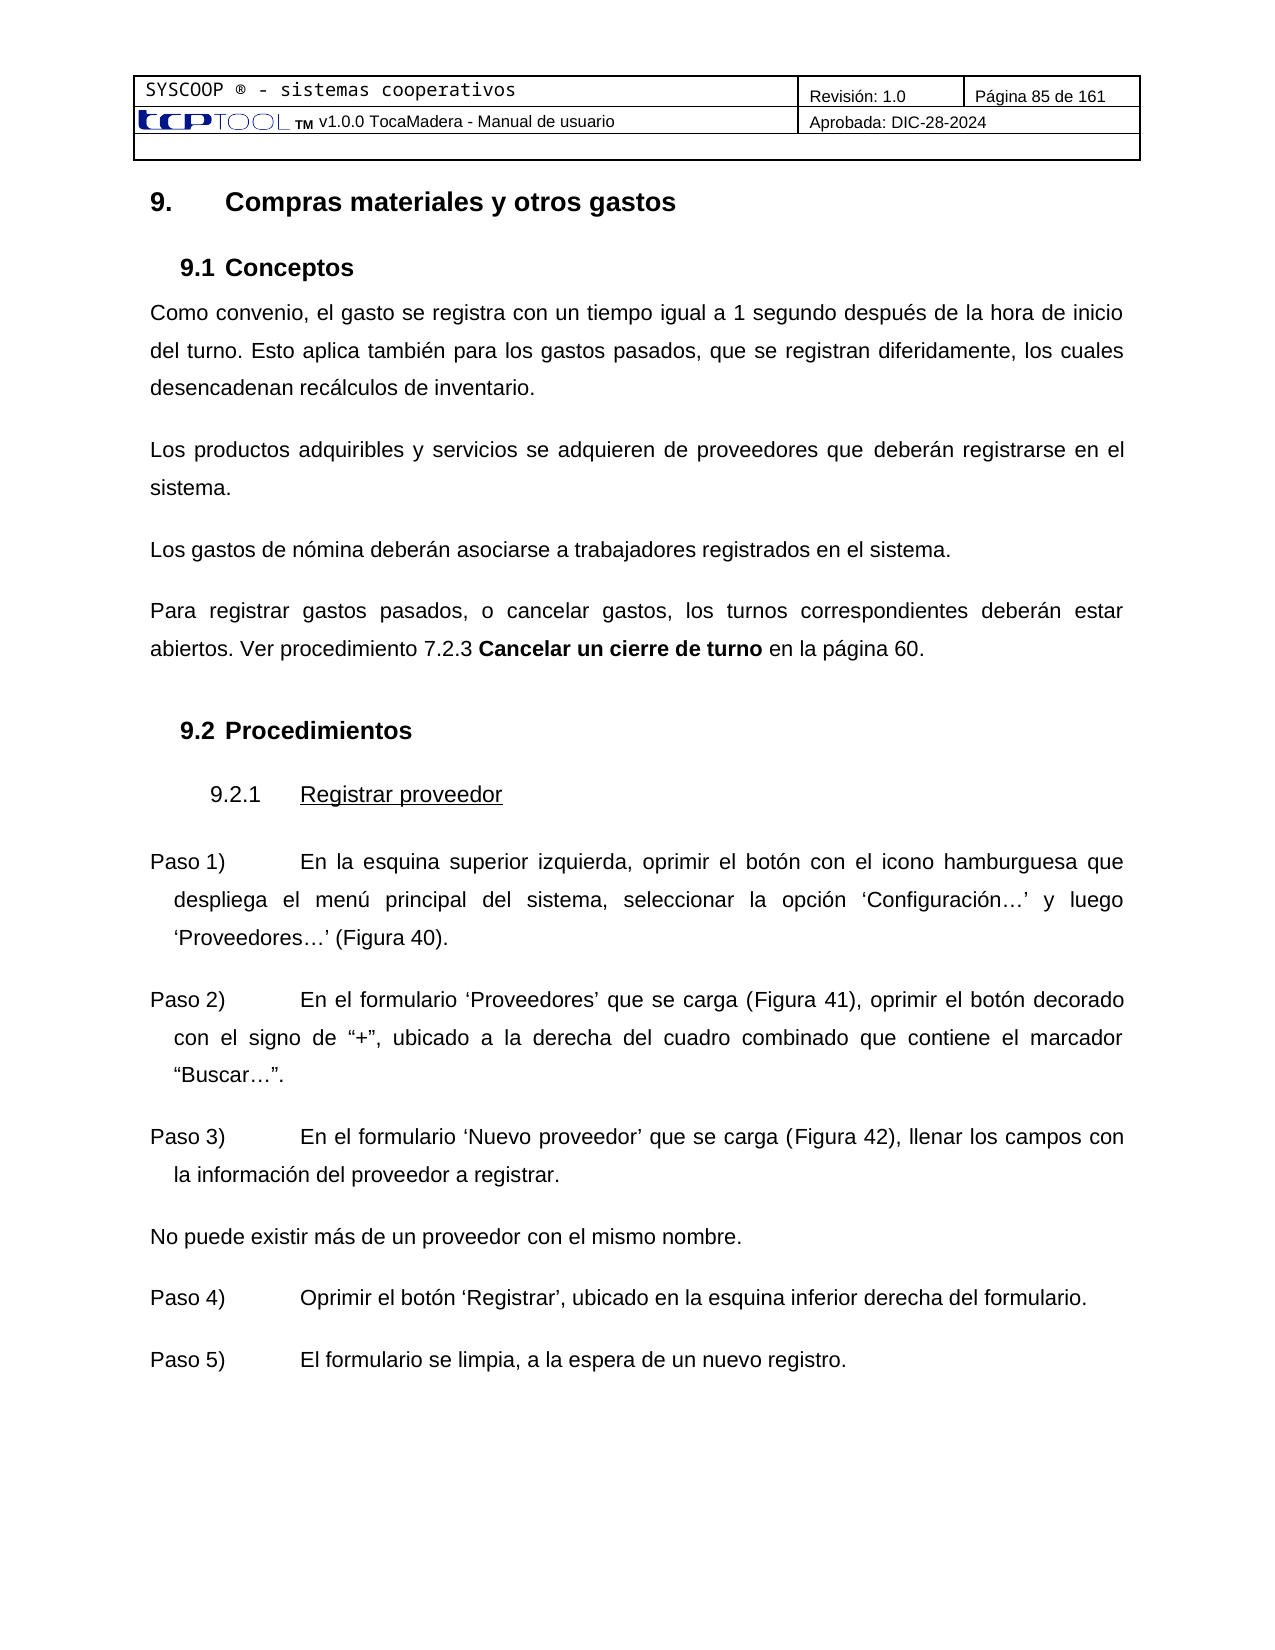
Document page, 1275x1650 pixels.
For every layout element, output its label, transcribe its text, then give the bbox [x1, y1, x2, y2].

subtitle Compras materiales y otros gastos [150, 186, 1125, 217]
text Los productos adquiribles y servicios se adquieren de proveedores que deberán registrarse en el sistema. [150, 437, 1125, 500]
text Como convenio, el gasto se registra con un tiempo igual a 1 segundo después de la hora de inicio del turno. Esto aplica también para los gastos pasados, que se registran diferidamente, los cuales desencadenan recálculos de inventario. [150, 300, 1125, 401]
list En la esquina superior izquierda, oprimir el botón con el icono hamburguesa que despliega el menú principal del sistema, seleccionar la opción ‘Configuración…’ y luego ‘Proveedores…’ (Figura 40). [150, 849, 1125, 950]
list En el formulario ‘Nuevo proveedor’ que se carga (Figura 42), llenar los campos con la información del proveedor a registrar. [150, 1124, 1125, 1187]
picture [138, 110, 290, 130]
text Para registrar gastos pasados, o cancelar gastos, los turnos correspondientes deberán estar abiertos. Ver procedimiento 7.2.3 Cancelar un cierre de turno en la página 59. [150, 598, 1125, 661]
text No puede existir más de un proveedor con el mismo nombre. [150, 1223, 1125, 1249]
text Los gastos de nómina deberán asociarse a trabajadores registrados en el sistema. [150, 537, 1125, 562]
subtitle Conceptos [180, 253, 1125, 282]
subtitle Procedimientos [180, 716, 1125, 745]
list Oprimir el botón ‘Registrar’, ubicado en la esquina inferior derecha del formulario. [150, 1285, 1125, 1311]
subtitle Registrar proveedor [210, 781, 1125, 807]
list En el formulario ‘Proveedores’ que se carga (Figura 41), oprimir el botón decorado con el signo de “+”, ubicado a la derecha del cuadro combinado que contiene el marcador “Buscar…”. [150, 987, 1125, 1087]
list El formulario se limpia, a la espera de un nuevo registro. [150, 1347, 1125, 1372]
